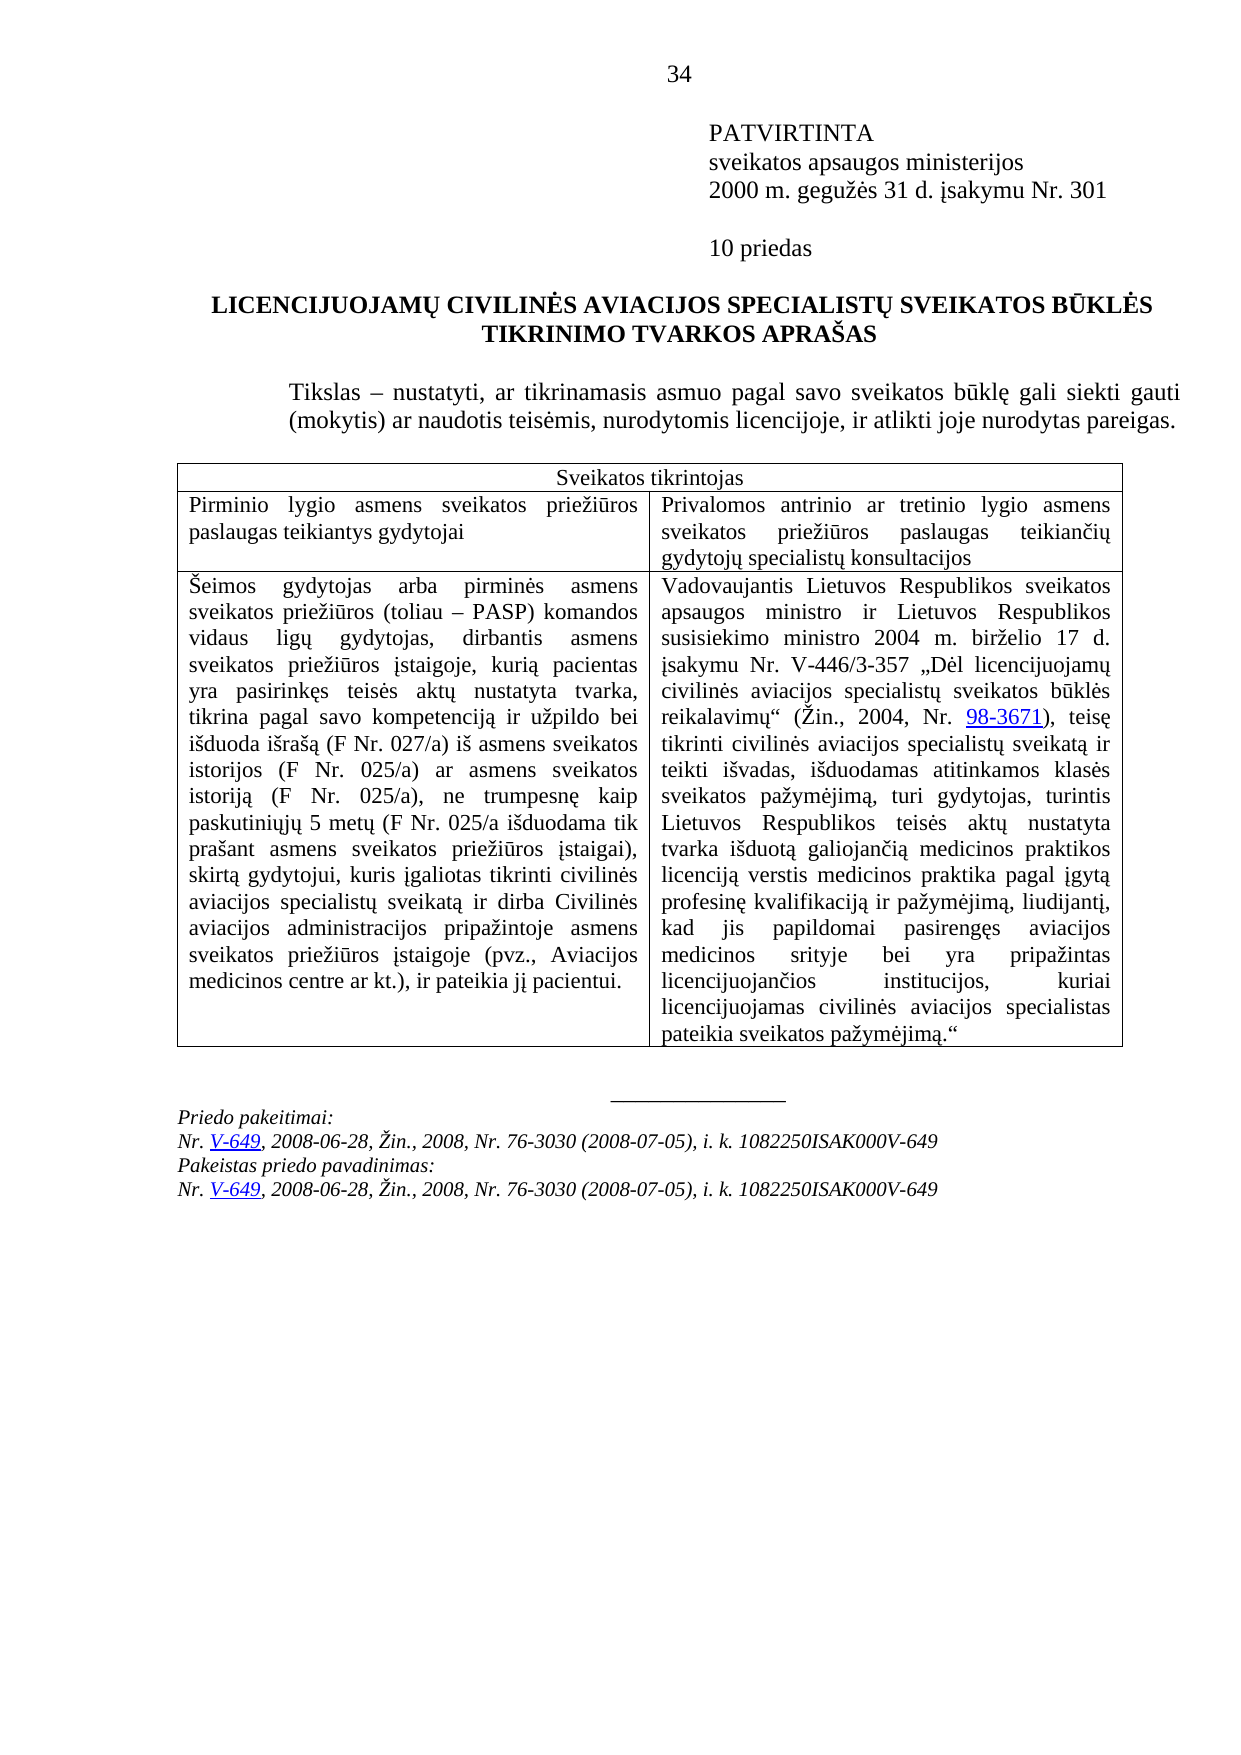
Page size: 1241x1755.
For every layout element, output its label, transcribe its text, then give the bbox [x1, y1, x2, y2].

text Nr. V-649, 2008-06-28, Žin., 2008, Nr. 76-3030 (2008-07-05), i. k. 1082250ISAK000V-649 [177, 1177, 1181, 1201]
text Nr. V-649, 2008-06-28, Žin., 2008, Nr. 76-3030 (2008-07-05), i. k. 1082250ISAK000V-649 [177, 1129, 1181, 1153]
text Pakeistas priedo pavadinimas: [177, 1153, 1181, 1177]
table_cell Pirminio lygio asmens sveikatos priežiūros paslaugas teikiantys gydytojai [178, 492, 649, 571]
text sveikatos apsaugos ministerijos [709, 147, 1181, 176]
text LICENCIJUOJAMŲ CIVILINĖS AVIACIJOS SPECIALISTŲ SVEIKATOS BŪKLĖS TIKRINIMO TVARKOS APRAŠAS [177, 291, 1181, 348]
table_cell Privalomos antrinio ar tretinio lygio asmens sveikatos priežiūros paslaugas teikiančių gydytojų specialistų konsultacijos [650, 492, 1122, 571]
table_cell Šeimos gydytojas arba pirminės asmens sveikatos priežiūros (toliau – PASP) komandos vidaus ligų gydytojas, dirbantis asmens sveikatos priežiūros įstaigoje, kurią pacientas yra pasirinkęs teisės aktų nustatyta tvarka, tikrina pagal savo kompetenciją ir užpildo bei išduoda išrašą (F Nr. 027/a) iš asmens sveikatos istorijos (F Nr. 025/a) ar asmens sveikatos istoriją (F Nr. 025/a), ne trumpesnę kaip paskutiniųjų 5 metų (F Nr. 025/a išduodama tik prašant asmens sveikatos priežiūros įstaigai), skirtą gydytojui, kuris įgaliotas tikrinti civilinės aviacijos specialistų sveikatą ir dirba Civilinės aviacijos administracijos pripažintoje asmens sveikatos priežiūros įstaigoje (pvz., Aviacijos medicinos centre ar kt.), ir pateikia jį pacientui. [178, 572, 649, 1046]
text Tikslas – nustatyti, ar tikrinamasis asmuo pagal savo sveikatos būklę gali siekti gauti (mokytis) ar naudotis teisėmis, nurodytomis licencijoje, ir atlikti joje nurodytas pareigas. [288, 377, 1181, 434]
text 2000 m. gegužės 31 d. įsakymu Nr. 301 [709, 176, 1181, 204]
text PATVIRTINTA [709, 118, 1181, 147]
table_header Sveikatos tikrintojas [178, 464, 1122, 491]
text ______________ [215, 1076, 1181, 1104]
text 10 priedas [709, 233, 1181, 262]
table_cell Vadovaujantis Lietuvos Respublikos sveikatos apsaugos ministro ir Lietuvos Respublikos susisiekimo ministro 2004 m. birželio 17 d. įsakymu Nr. V-446/3-357 „Dėl licencijuojamų civilinės aviacijos specialistų sveikatos būklės reikalavimų“ (Žin., 2004, Nr. 98-3671), teisę tikrinti civilinės aviacijos specialistų sveikatą ir teikti išvadas, išduodamas atitinkamos klasės sveikatos pažymėjimą, turi gydytojas, turintis Lietuvos Respublikos teisės aktų nustatyta tvarka išduotą galiojančią medicinos praktikos licenciją verstis medicinos praktika pagal įgytą profesinę kvalifikaciją ir pažymėjimą, liudijantį, kad jis papildomai pasirengęs aviacijos medicinos srityje bei yra pripažintas licencijuojančios institucijos, kuriai licencijuojamas civilinės aviacijos specialistas pateikia sveikatos pažymėjimą.“ [650, 572, 1122, 1046]
text Priedo pakeitimai: [177, 1104, 1181, 1129]
